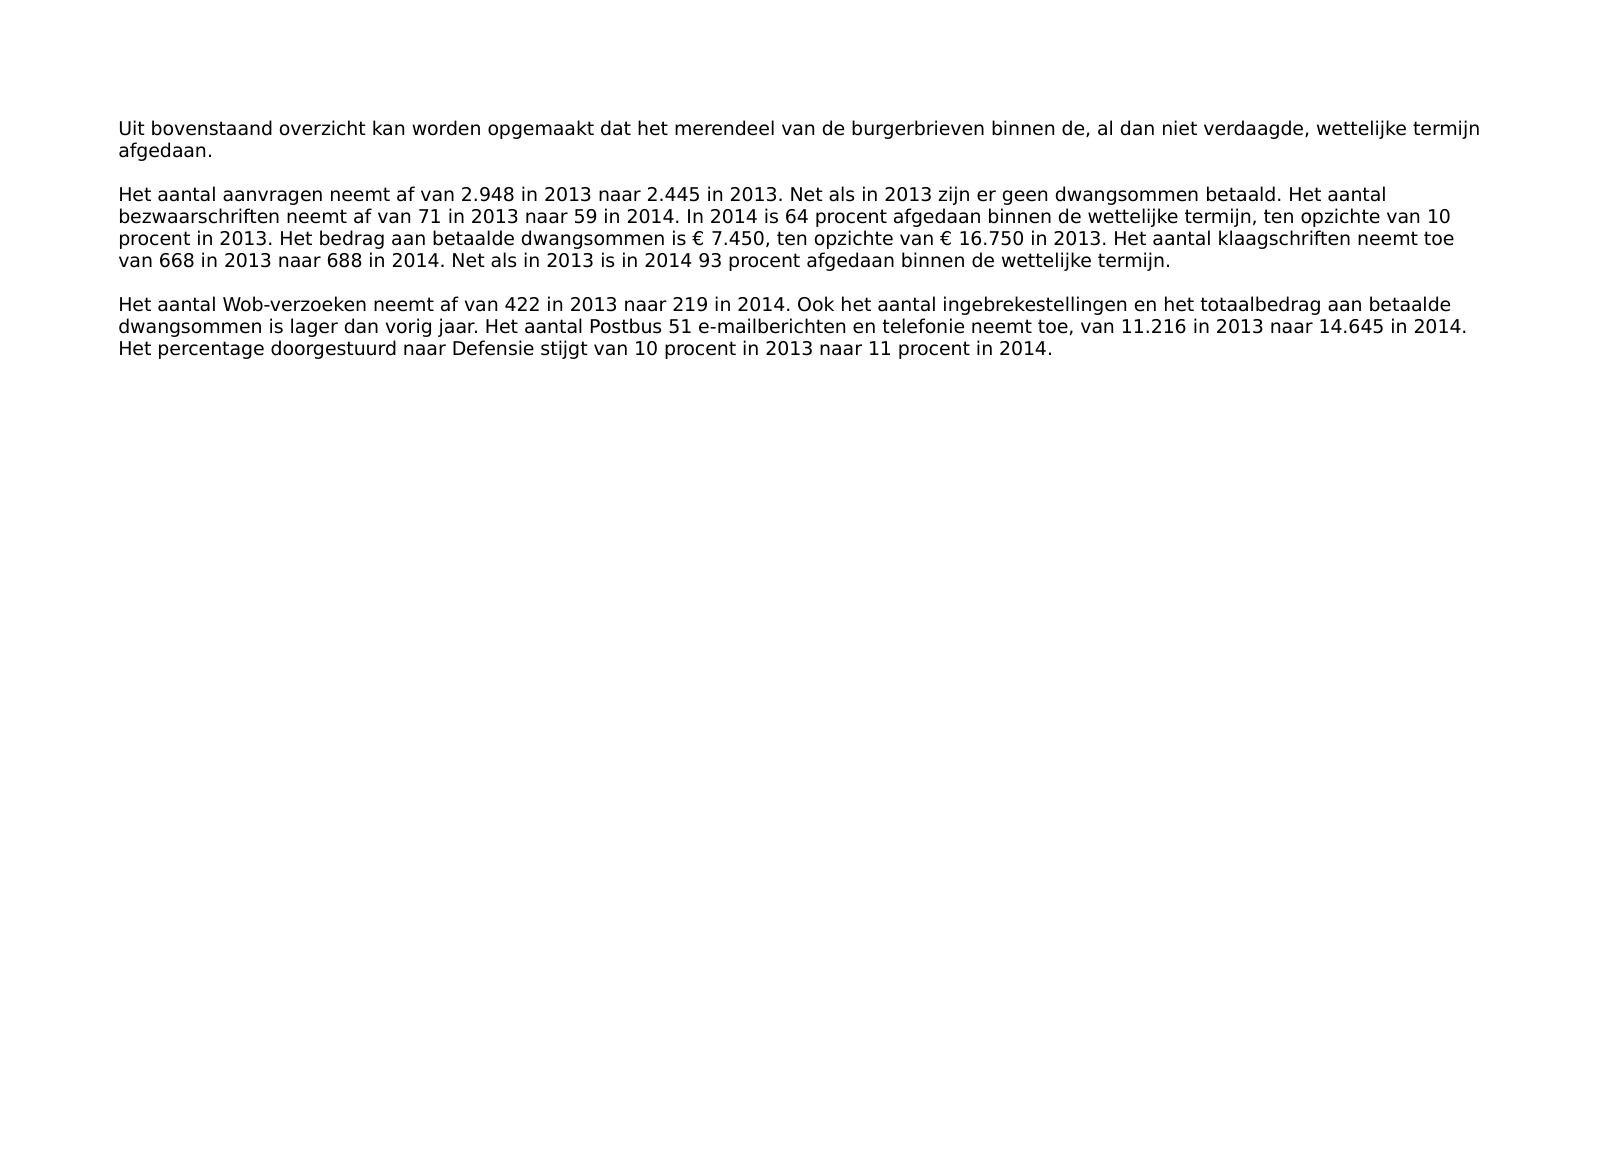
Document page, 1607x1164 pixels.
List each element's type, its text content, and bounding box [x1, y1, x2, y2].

text Uit bovenstaand overzicht kan worden opgemaakt dat het merendeel van de burgerbrieven binnen de, al dan niet verdaagde, wettelijke termijn afgedaan. [118, 118, 1488, 162]
text Het aantal aanvragen neemt af van 2.948 in 2013 naar 2.445 in 2013. Net als in 2013 zijn er geen dwangsommen betaald. Het aantal bezwaarschriften neemt af van 71 in 2013 naar 59 in 2014. In 2014 is 64 procent afgedaan binnen de wettelijke termijn, ten opzichte van 10 procent in 2013. Het bedrag aan betaalde dwangsommen is € 7.450, ten opzichte van € 16.750 in 2013. Het aantal klaagschriften neemt toe van 668 in 2013 naar 688 in 2014. Net als in 2013 is in 2014 93 procent afgedaan binnen de wettelijke termijn. [118, 184, 1488, 272]
text Het aantal Wob-verzoeken neemt af van 422 in 2013 naar 219 in 2014. Ook het aantal ingebrekestellingen en het totaalbedrag aan betaalde dwangsommen is lager dan vorig jaar. Het aantal Postbus 51 e-mailberichten en telefonie neemt toe, van 11.216 in 2013 naar 14.645 in 2014. Het percentage doorgestuurd naar Defensie stijgt van 10 procent in 2013 naar 11 procent in 2014. [118, 294, 1488, 360]
